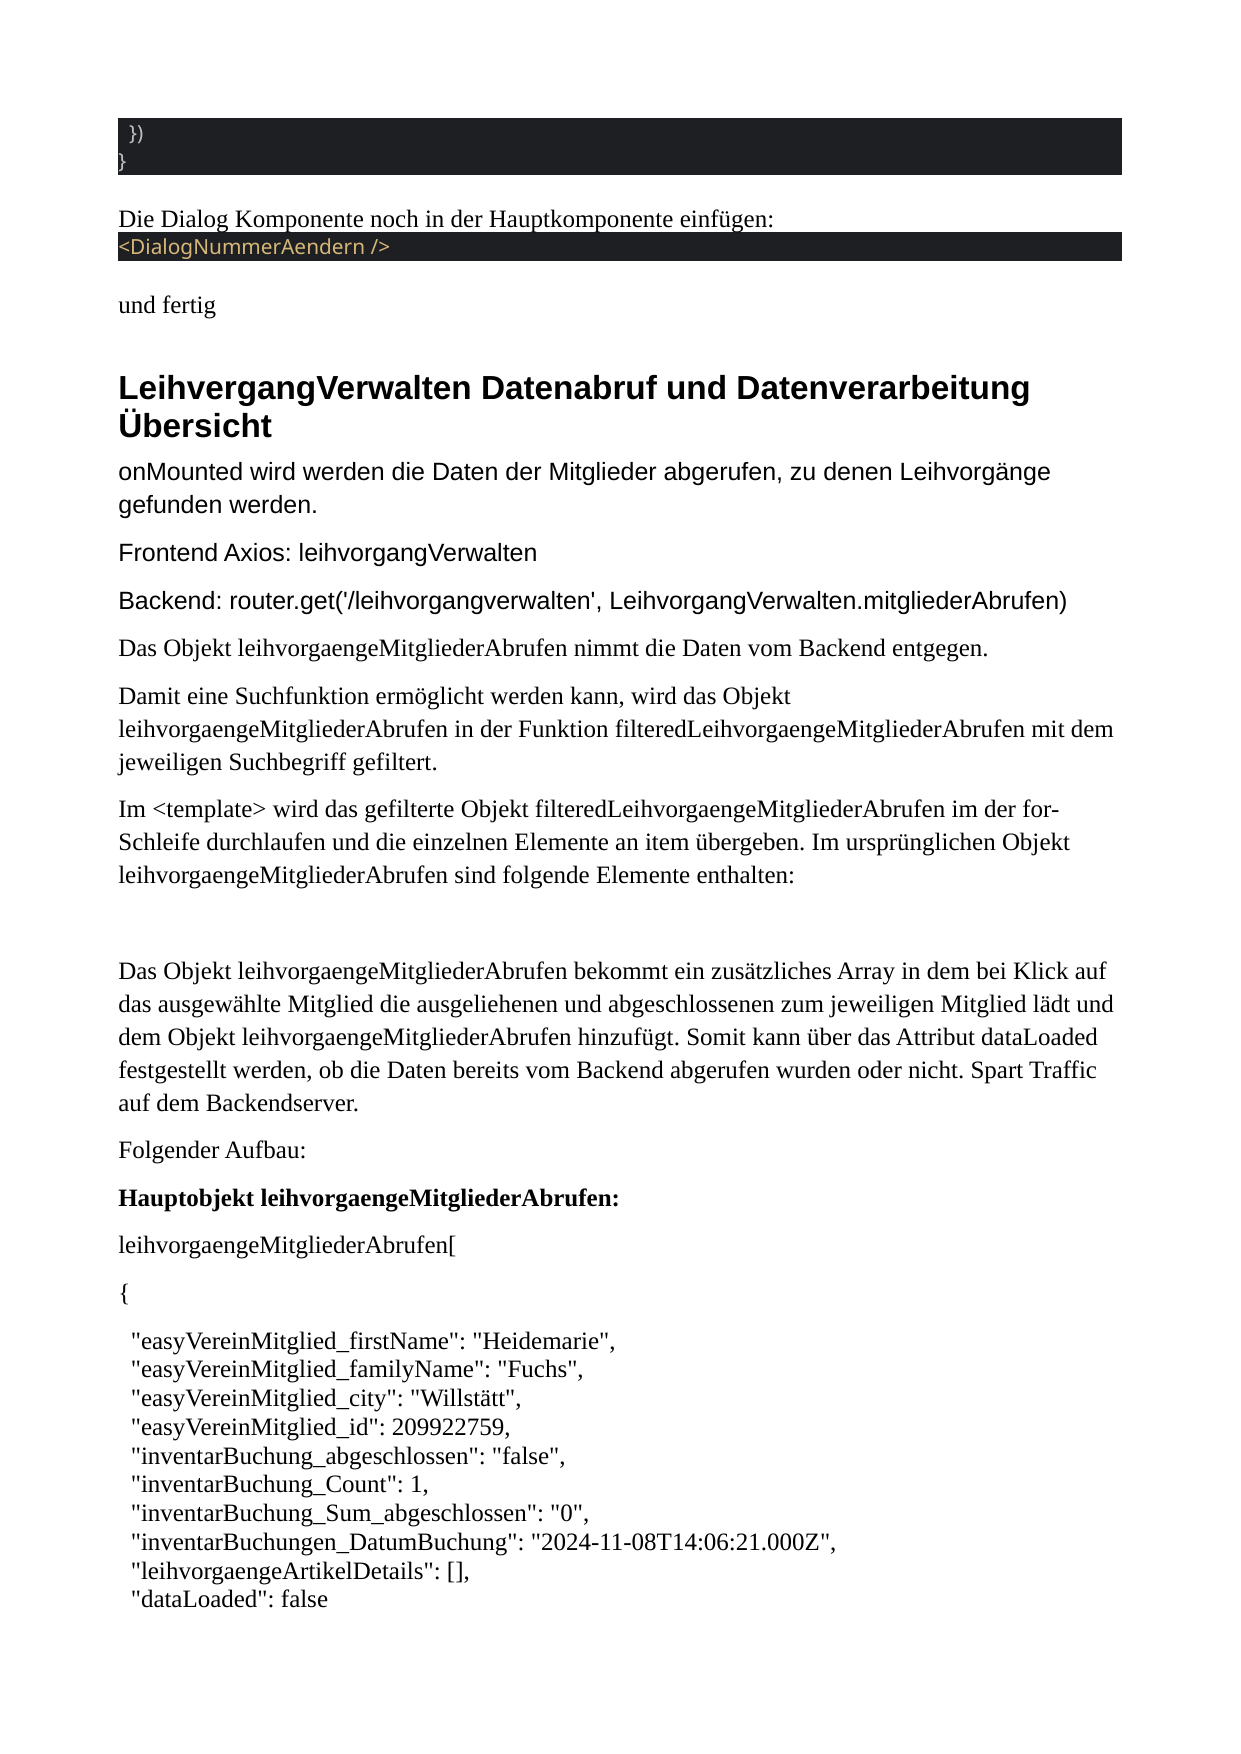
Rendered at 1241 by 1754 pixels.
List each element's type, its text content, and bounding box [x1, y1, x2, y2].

text "inventarBuchung_abgeschlossen": "false", [118, 1441, 1122, 1469]
text Im <template> wird das gefilterte Objekt filteredLeihvorgaengeMitgliederAbrufen im der for-Schleife durchlaufen und die einzelnen Elemente an item übergeben. Im ursprünglichen Objekt leihvorgaengeMitgliederAbrufen sind folgende Elemente enthalten: [118, 794, 1122, 889]
text Damit eine Suchfunktion ermöglicht werden kann, wird das Objekt leihvorgaengeMitgliederAbrufen in der Funktion filteredLeihvorgaengeMitgliederAbrufen mit dem jeweiligen Suchbegriff gefiltert. [118, 681, 1122, 776]
text "dataLoaded": false [118, 1584, 1122, 1613]
text leihvorgaengeMitgliederAbrufen[ [118, 1231, 1122, 1259]
text "easyVereinMitglied_firstName": "Heidemarie", [118, 1326, 1122, 1354]
text onMounted wird werden die Daten der Mitglieder abgerufen, zu denen Leihvorgänge gefunden werden. [118, 457, 1122, 519]
text }) } [118, 118, 1122, 175]
text "easyVereinMitglied_city": "Willstätt", [118, 1383, 1122, 1412]
text "easyVereinMitglied_id": 209922759, [118, 1412, 1122, 1441]
text "inventarBuchung_Sum_abgeschlossen": "0", [118, 1498, 1122, 1527]
text Das Objekt leihvorgaengeMitgliederAbrufen bekommt ein zusätzliches Array in dem bei Klick auf das ausgewählte Mitglied die ausgeliehenen und abgeschlossenen zum jeweiligen Mitglied lädt und dem Objekt leihvorgaengeMitgliederAbrufen hinzufügt. Somit kann über das Attribut dataLoaded festgestellt werden, ob die Daten bereits vom Backend abgerufen wurden oder nicht. Spart Traffic auf dem Backendserver. [118, 956, 1122, 1117]
text Die Dialog Komponente noch in der Hauptkomponente einfügen: [118, 204, 1122, 232]
text Frontend Axios: leihvorgangVerwalten [118, 538, 1122, 567]
text Folgender Aufbau: [118, 1135, 1122, 1164]
text "inventarBuchungen_DatumBuchung": "2024-11-08T14:06:21.000Z", [118, 1527, 1122, 1556]
text Das Objekt leihvorgaengeMitgliederAbrufen nimmt die Daten vom Backend entgegen. [118, 633, 1122, 662]
text "leihvorgaengeArtikelDetails": [], [118, 1556, 1122, 1584]
text Hauptobjekt leihvorgaengeMitgliederAbrufen: [118, 1183, 1122, 1212]
text "inventarBuchung_Count": 1, [118, 1469, 1122, 1498]
text <DialogNummerAendern /> [118, 232, 1122, 261]
text "easyVereinMitglied_familyName": "Fuchs", [118, 1354, 1122, 1383]
text { [118, 1278, 1122, 1307]
text und fertig [118, 290, 1122, 318]
subtitle LeihvergangVerwalten Datenabruf und Datenverarbeitung Übersicht [118, 368, 1122, 445]
text Backend: router.get('/leihvorgangverwalten', LeihvorgangVerwalten.mitgliederAbrufen) [118, 586, 1122, 614]
